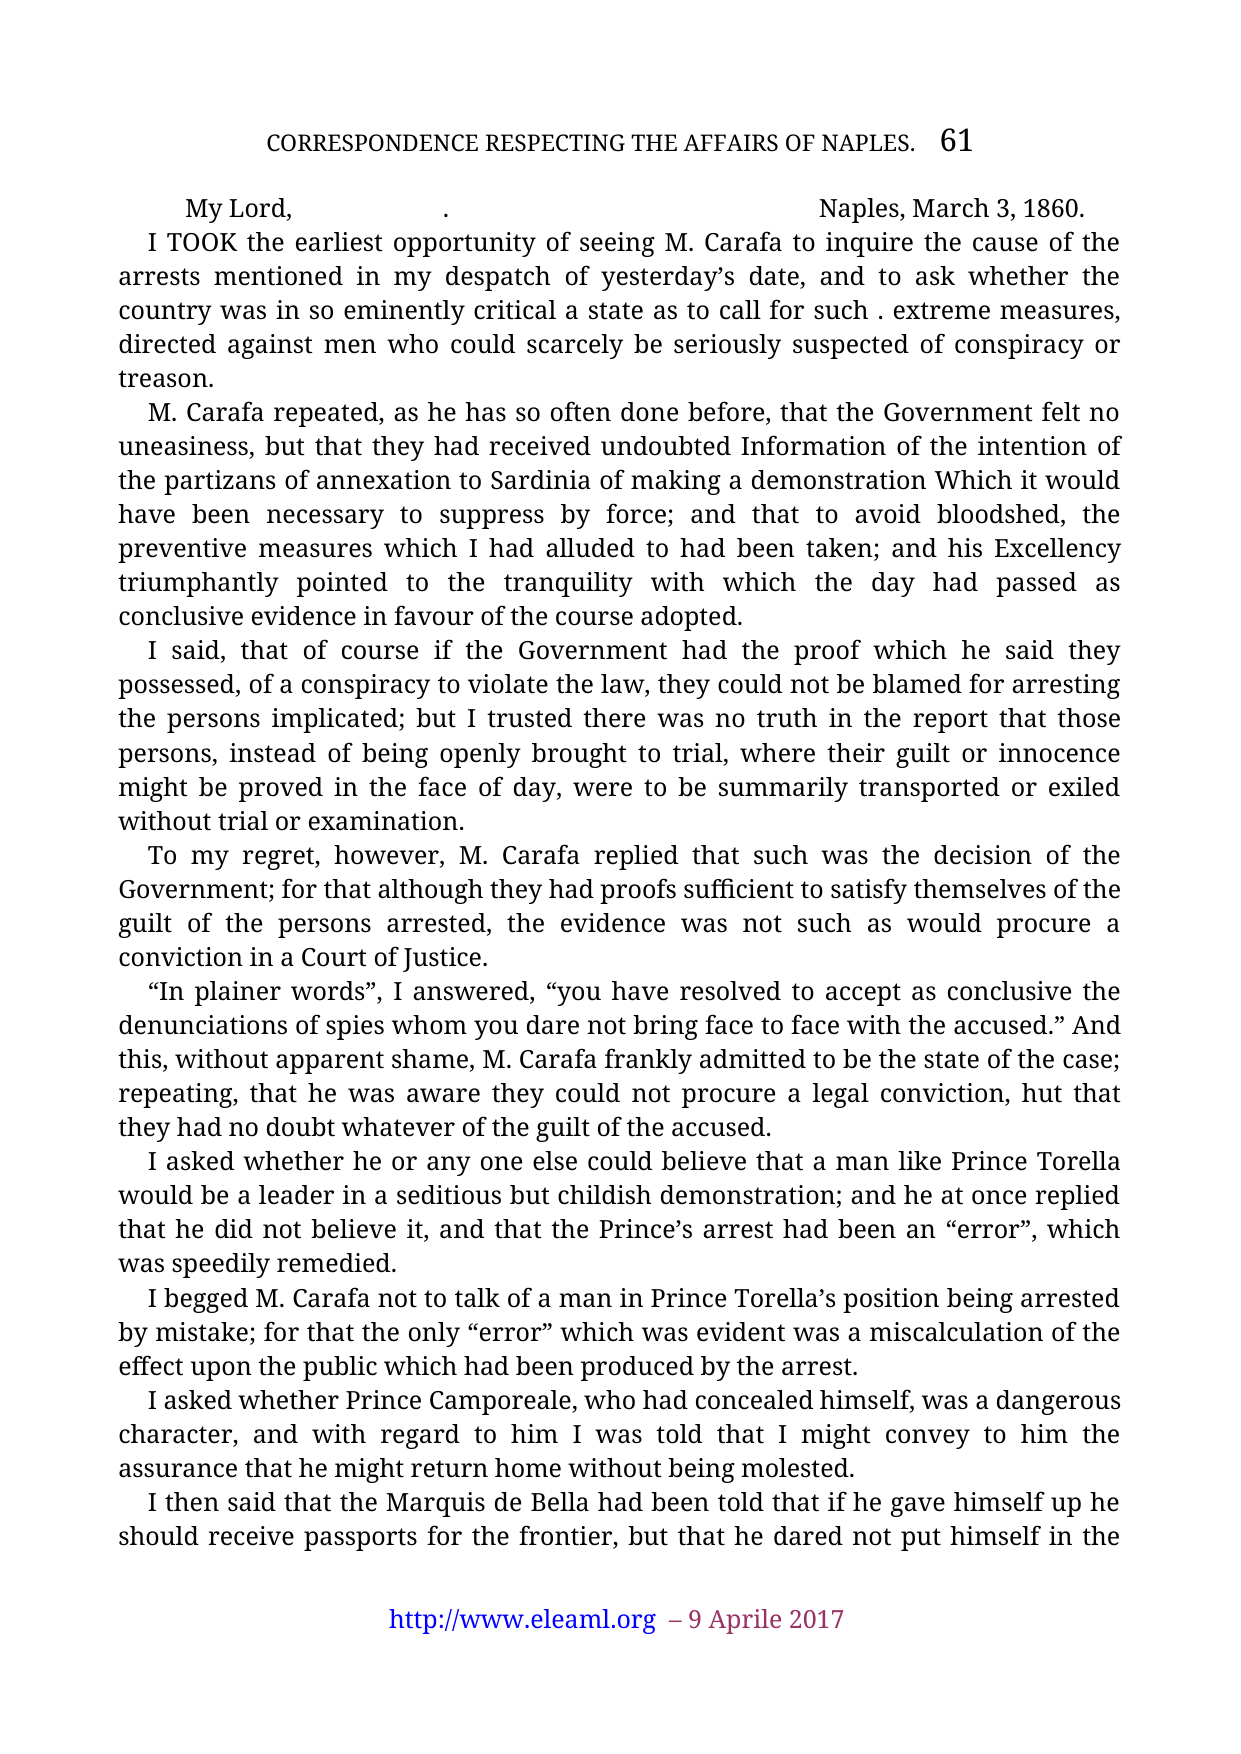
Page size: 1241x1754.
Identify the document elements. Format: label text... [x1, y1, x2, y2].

text I asked whether Prince Camporeale, who had concealed himself, was a dangerous character, and with regard to him I was told that I might convey to him the assurance that he might return home without being molested. [118, 1382, 1122, 1484]
text “In plainer words”, I answered, “you have resolved to accept as conclusive the denunciations of spies whom you dare not bring face to face with the accused.” And this, without apparent shame, M. Carafa frankly admitted to be the state of the case; repeating, that he was aware they could not procure a legal conviction, hut that they had no doubt whatever of the guilt of the accused. [118, 974, 1122, 1144]
text I TOOK the earliest opportunity of seeing M. Carafa to inquire the cause of the arrests mentioned in my despatch of yesterday’s date, and to ask whether the country was in so eminently critical a state as to call for such . extreme measures, directed against men who could scarcely be seriously suspected of conspiracy or treason. [118, 224, 1122, 394]
text My Lord, . Naples, March 3, 1860. [118, 190, 1122, 224]
text M. Carafa repeated, as he has so often done before, that the Government felt no uneasiness, but that they had received undoubted Information of the intention of the partizans of annexation to Sardinia of making a demonstration Which it would have been necessary to suppress by force; and that to avoid bloodshed, the preventive measures which I had alluded to had been taken; and his Excellency triumphantly pointed to the tranquility with which the day had passed as conclusive evidence in favour of the course adopted. [118, 394, 1122, 633]
text To my regret, however, M. Carafa replied that such was the decision of the Government; for that although they had proofs sufficient to satisfy themselves of the guilt of the persons arrested, the evidence was not such as would procure a conviction in a Court of Justice. [118, 837, 1122, 974]
text I then said that the Marquis de Bella had been told that if he gave himself up he should receive passports for the frontier, but that he dared not put himself in the [118, 1484, 1122, 1553]
text I begged M. Carafa not to talk of a man in Prince Torella’s position being arrested by mistake; for that the only “error” which was evident was a miscalculation of the effect upon the public which had been produced by the arrest. [118, 1280, 1122, 1382]
text I said, that of course if the Government had the proof which he said they possessed, of a conspiracy to violate the law, they could not be blamed for arresting the persons implicated; but I trusted there was no truth in the report that those persons, instead of being openly brought to trial, where their guilt or innocence might be proved in the face of day, were to be summarily transported or exiled without trial or examination. [118, 633, 1122, 837]
text I asked whether he or any one else could believe that a man like Prince Torella would be a leader in a seditious but childish demonstration; and he at once replied that he did not believe it, and that the Prince’s arrest had been an “error”, which was speedily remedied. [118, 1144, 1122, 1280]
